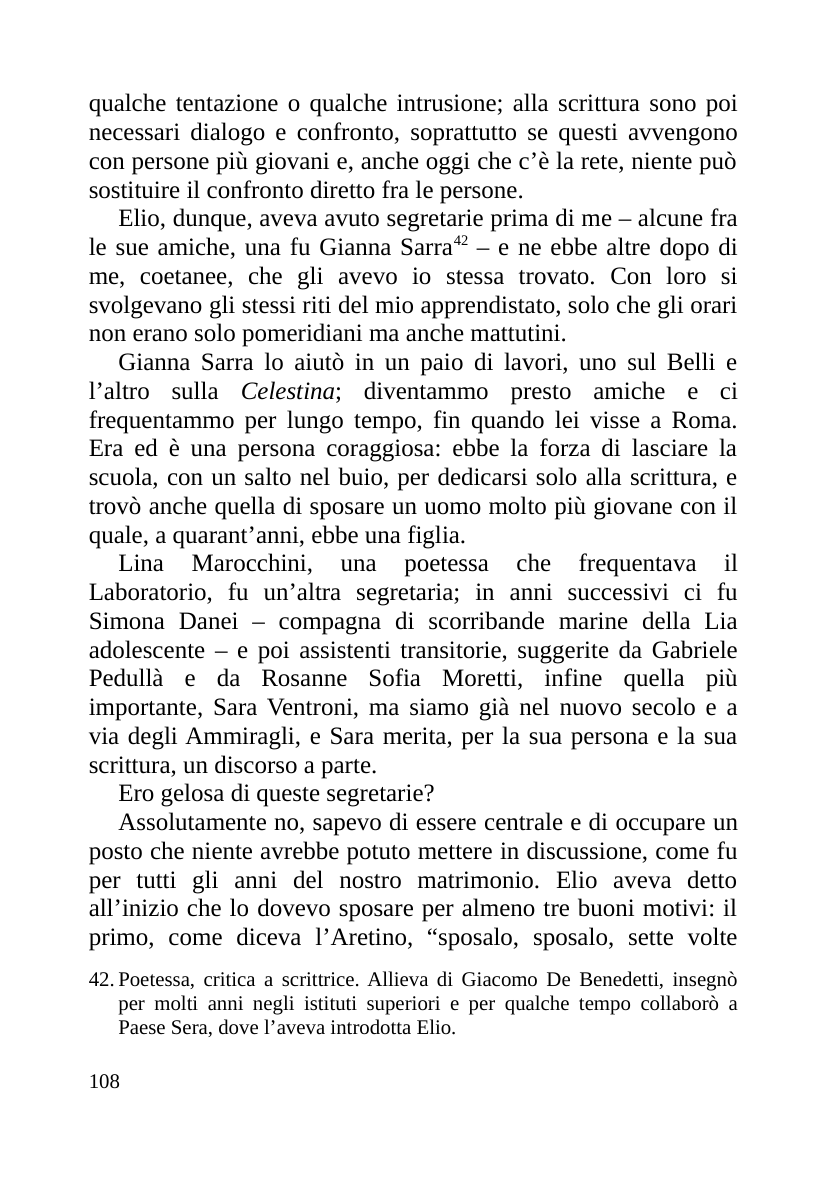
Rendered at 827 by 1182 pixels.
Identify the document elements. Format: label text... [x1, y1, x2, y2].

text Elio, dunque, aveva avuto segretarie prima di me – alcune fra le sue amiche, una fu Gianna Sarra – e ne ebbe altre dopo di me, coetanee, che gli avevo io stessa trovato. Con loro si svolgevano gli stessi riti del mio apprendistato, solo che gli orari non erano solo pomeridiani ma anche mattutini. [88, 203, 738, 347]
text Ero gelosa di queste segretarie? [88, 778, 738, 807]
text Lina Marocchini, una poetessa che frequentava il Laboratorio, fu un’altra segretaria; in anni successivi ci fu Simona Danei – compagna di scorribande marine della Lia adolescente – e poi assistenti transitorie, suggerite da Gabriele Pedullà e da Rosanne Sofia Moretti, infine quella più importante, Sara Ventroni, ma siamo già nel nuovo secolo e a via degli Ammiragli, e Sara merita, per la sua persona e la sua scrittura, un discorso a parte. [88, 548, 738, 778]
text Poetessa, critica a scrittrice. Allieva di Giacomo De Benedetti, insegnò per molti anni negli istituti superiori e per qualche tempo collaborò a Paese Sera, dove l’aveva introdotta Elio. [88, 967, 738, 1039]
text Gianna Sarra lo aiutò in un paio di lavori, uno sul Belli e l’altro sulla Celestina; diventammo presto amiche e ci frequentammo per lungo tempo, fin quando lei visse a Roma. Era ed è una persona coraggiosa: ebbe la forza di lasciare la scuola, con un salto nel buio, per dedicarsi solo alla scrittura, e trovò anche quella di sposare un uomo molto più giovane con il quale, a quarant’anni, ebbe una figlia. [88, 347, 738, 548]
text Assolutamente no, sapevo di essere centrale e di occupare un posto che niente avrebbe potuto mettere in discussione, come fu per tutti gli anni del nostro matrimonio. Elio aveva detto all’inizio che lo dovevo sposare per almeno tre buoni motivi: il primo, come diceva l’Aretino, “sposalo, sposalo, sette volte [88, 807, 738, 951]
text qualche tentazione o qualche intrusione; alla scrittura sono poi necessari dialogo e confronto, soprattutto se questi avvengono con persone più giovani e, anche oggi che c’è la rete, niente può sostituire il confronto diretto fra le persone. [88, 88, 738, 203]
